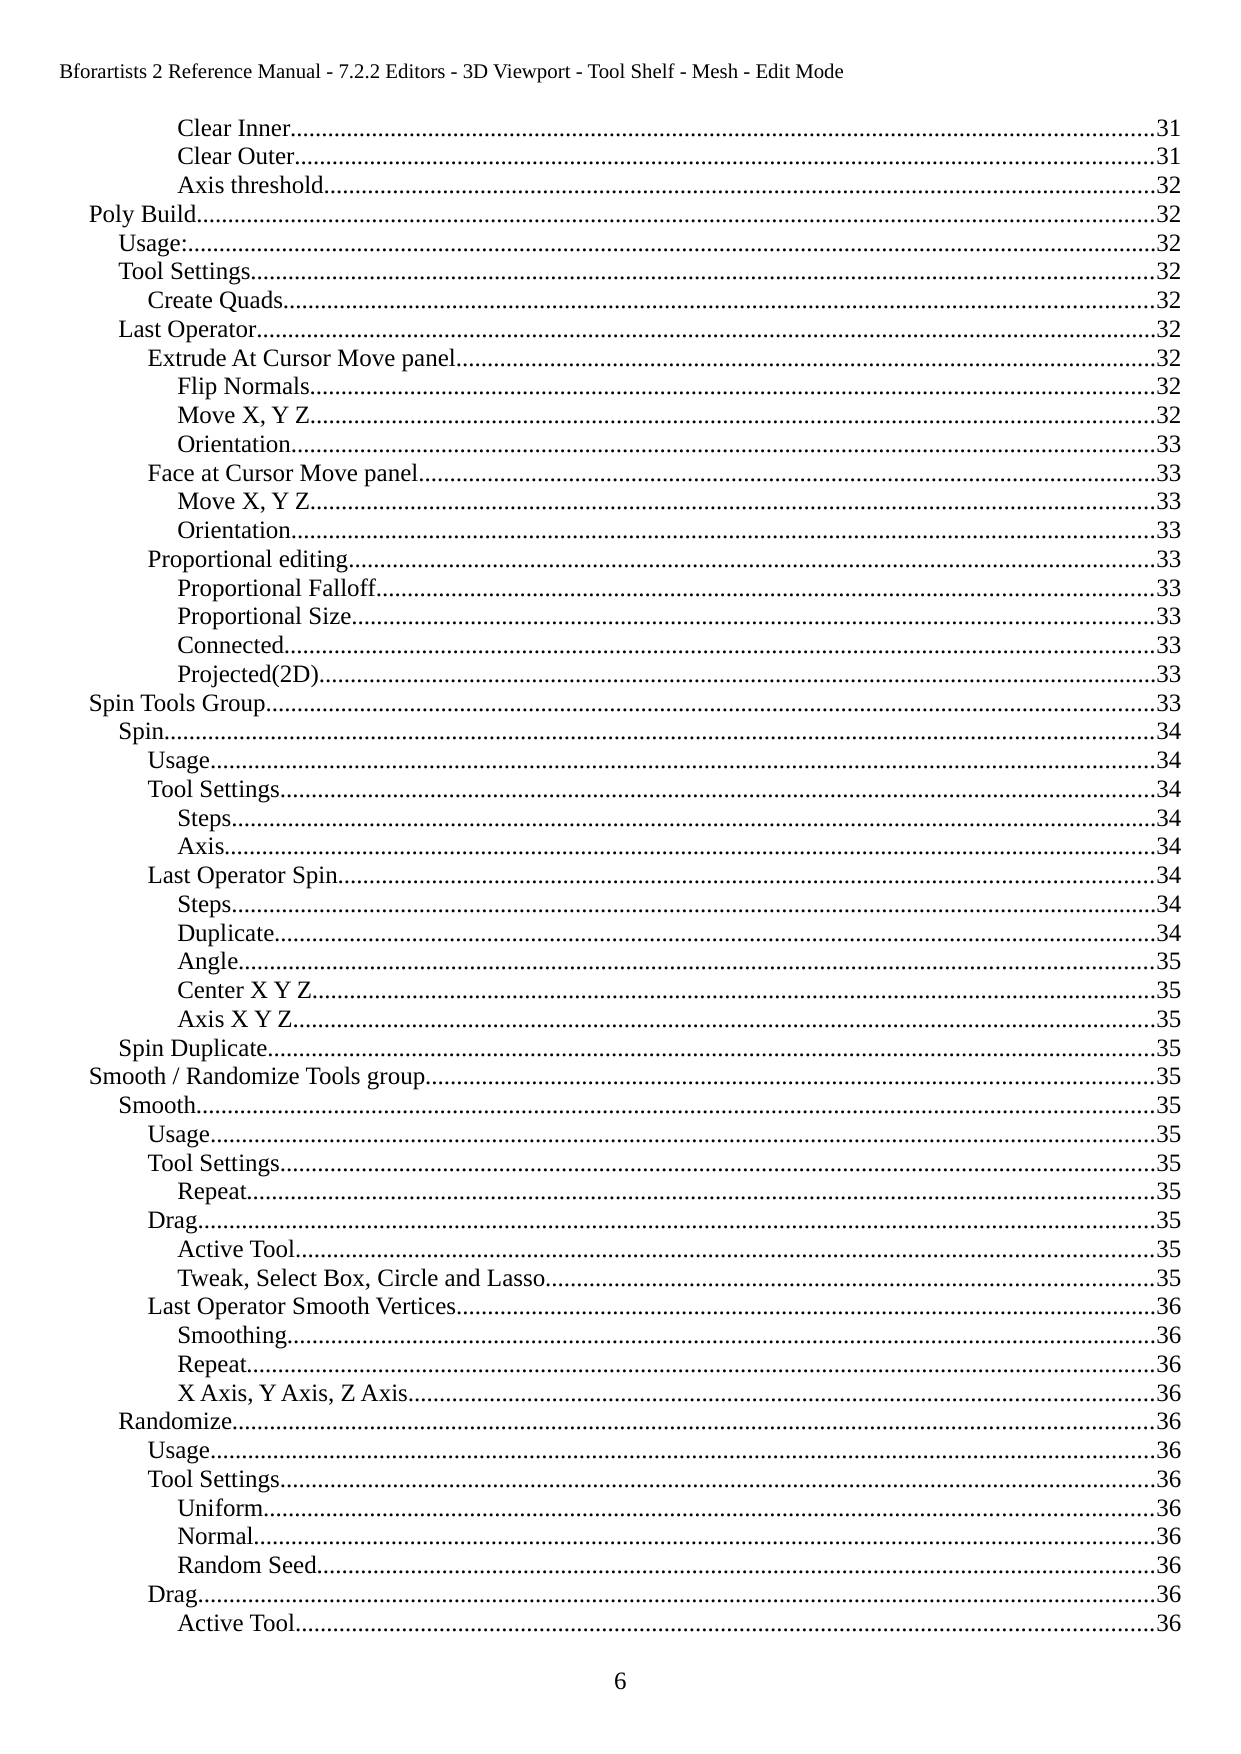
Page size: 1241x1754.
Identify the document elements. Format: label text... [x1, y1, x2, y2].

text Projected(2D) 33 [177, 659, 1181, 688]
text Active Tool 36 [177, 1608, 1181, 1636]
text Poly Build 32 [88, 199, 1181, 228]
text Usage 36 [147, 1435, 1181, 1464]
text Spin 34 [118, 716, 1181, 745]
text Repeat 36 [177, 1349, 1181, 1378]
text Clear Inner 31 [177, 113, 1181, 141]
text Usage: 32 [118, 228, 1181, 256]
text Proportional Falloff 33 [177, 573, 1181, 601]
text Face at Cursor Move panel 33 [147, 458, 1181, 486]
text Smoothing 36 [177, 1320, 1181, 1349]
text Duplicate 34 [177, 918, 1181, 946]
text Tool Settings 35 [147, 1148, 1181, 1176]
text Tool Settings 36 [147, 1464, 1181, 1493]
text Tweak, Select Box, Circle and Lasso 35 [177, 1263, 1181, 1291]
text Extrude At Cursor Move panel 32 [147, 343, 1181, 371]
text Steps 34 [177, 803, 1181, 831]
text Axis threshold 32 [177, 170, 1181, 199]
text Uniform 36 [177, 1493, 1181, 1521]
text Usage 35 [147, 1119, 1181, 1148]
text Move X, Y Z 32 [177, 400, 1181, 429]
text Randomize 36 [118, 1406, 1181, 1435]
text Drag 35 [147, 1205, 1181, 1234]
text Last Operator Spin 34 [147, 860, 1181, 889]
text X Axis, Y Axis, Z Axis 36 [177, 1378, 1181, 1406]
text Drag 36 [147, 1579, 1181, 1608]
text Connected 33 [177, 630, 1181, 659]
text Orientation 33 [177, 515, 1181, 544]
text Orientation 33 [177, 429, 1181, 458]
text Move X, Y Z 33 [177, 486, 1181, 515]
text Proportional Size 33 [177, 601, 1181, 630]
text Steps 34 [177, 889, 1181, 918]
text Last Operator Smooth Vertices 36 [147, 1291, 1181, 1320]
text Tool Settings 34 [147, 774, 1181, 803]
text Usage 34 [147, 745, 1181, 774]
text Smooth 35 [118, 1090, 1181, 1119]
text Spin Duplicate 35 [118, 1033, 1181, 1061]
text Smooth / Randomize Tools group 35 [88, 1061, 1181, 1090]
text Create Quads 32 [147, 285, 1181, 314]
text Tool Settings 32 [118, 256, 1181, 285]
text Random Seed 36 [177, 1550, 1181, 1579]
text Center X Y Z 35 [177, 975, 1181, 1004]
text Active Tool 35 [177, 1234, 1181, 1263]
text Proportional editing 33 [147, 544, 1181, 573]
text Axis X Y Z 35 [177, 1004, 1181, 1033]
text Axis 34 [177, 831, 1181, 860]
text Spin Tools Group 33 [88, 688, 1181, 716]
text Clear Outer 31 [177, 141, 1181, 170]
text Flip Normals 32 [177, 371, 1181, 400]
text Normal 36 [177, 1521, 1181, 1550]
text Last Operator 32 [118, 314, 1181, 343]
text Repeat 35 [177, 1176, 1181, 1205]
text Angle 35 [177, 946, 1181, 975]
